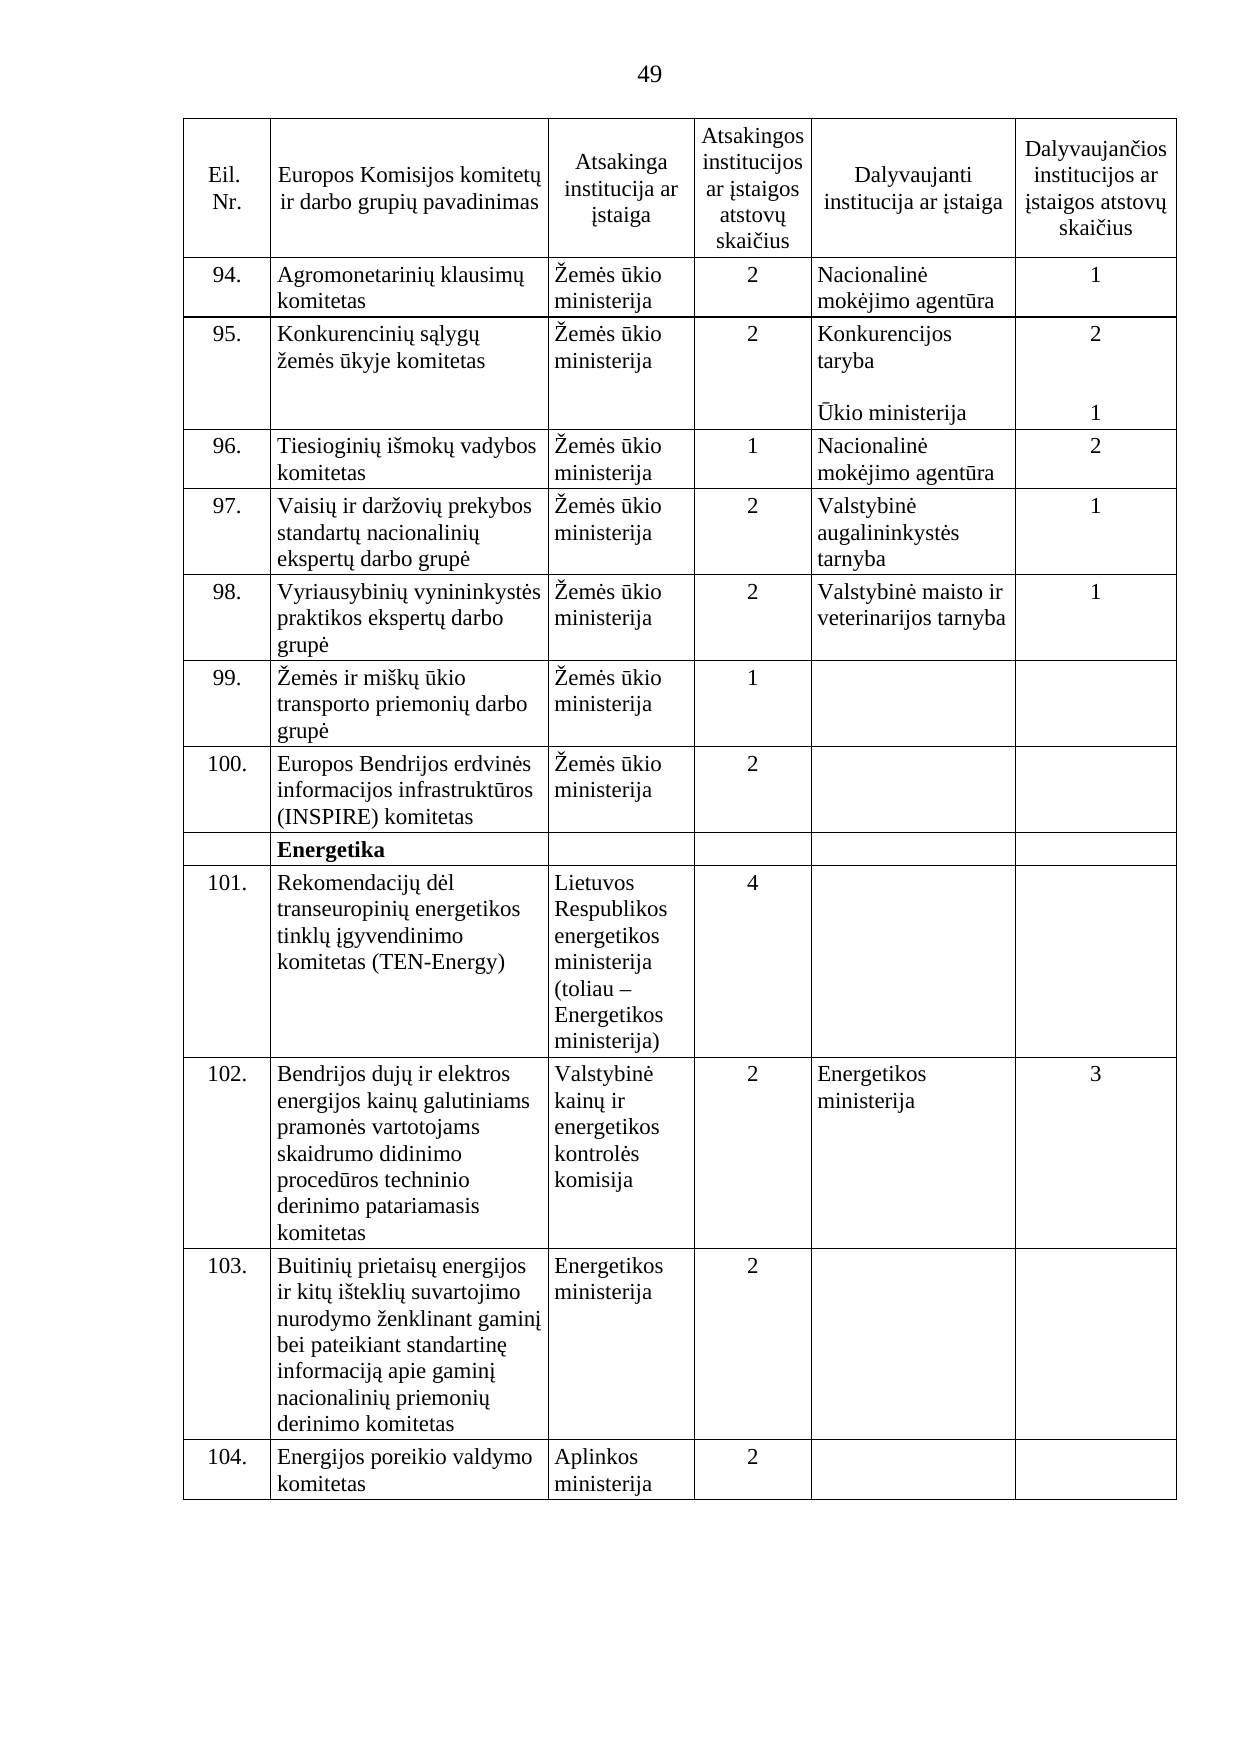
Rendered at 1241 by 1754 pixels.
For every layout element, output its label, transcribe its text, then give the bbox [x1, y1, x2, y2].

table_cell [1177, 574, 1187, 660]
table_cell Energetika [271, 833, 548, 865]
table_cell 94. [184, 258, 270, 316]
table_cell 98. [184, 575, 270, 660]
table_cell 2 1 [1016, 318, 1176, 429]
table_header Dalyvaujanti institucija ar įstaiga [812, 119, 1015, 257]
table_cell [1177, 1439, 1187, 1499]
table_cell Tiesioginių išmokų vadybos komitetas [271, 430, 548, 488]
table_header Europos Komisijos komitetų ir darbo grupių pavadinimas [271, 119, 548, 257]
table_cell 2 [695, 1058, 811, 1248]
table_cell [1016, 661, 1176, 746]
table_cell Žemės ūkio ministerija [549, 258, 694, 316]
table_cell Žemės ūkio ministerija [549, 489, 694, 574]
table_cell 101. [184, 866, 270, 1057]
table_cell 1 [1016, 575, 1176, 660]
table_cell [1016, 1440, 1176, 1499]
table_cell Energijos poreikio valdymo komitetas [271, 1440, 548, 1499]
table_cell Bendrijos dujų ir elektros energijos kainų galutiniams pramonės vartotojams skaidrumo didinimo procedūros techninio derinimo patariamasis komitetas [271, 1058, 548, 1248]
table_header Atsakingos institucijos ar įstaigos atstovų skaičius [695, 119, 811, 257]
table_cell 104. [184, 1440, 270, 1499]
table_cell [1016, 1249, 1176, 1439]
table_cell Valstybinė kainų ir energetikos kontrolės komisija [549, 1058, 694, 1248]
table_cell Energetikos ministerija [549, 1249, 694, 1439]
table_cell Žemės ir miškų ūkio transporto priemonių darbo grupė [271, 661, 548, 746]
table_cell 97. [184, 489, 270, 574]
table_cell Žemės ūkio ministerija [549, 747, 694, 832]
table_cell 1 [695, 430, 811, 488]
table_cell [812, 866, 1015, 1057]
table_cell 102. [184, 1058, 270, 1248]
table_cell 2 [695, 489, 811, 574]
table_cell Vaisių ir daržovių prekybos standartų nacionalinių ekspertų darbo grupė [271, 489, 548, 574]
table_cell 2 [695, 318, 811, 429]
table_cell 2 [695, 258, 811, 316]
table_cell 100. [184, 747, 270, 832]
table_cell [812, 1440, 1015, 1499]
table_cell [1177, 1248, 1187, 1439]
table_cell [1177, 746, 1187, 832]
table_cell Žemės ūkio ministerija [549, 661, 694, 746]
table_cell 3 [1016, 1058, 1176, 1248]
table_cell 2 [695, 575, 811, 660]
table_cell [1177, 865, 1187, 1057]
table_cell [1177, 429, 1187, 488]
table_header Eil. Nr. [184, 119, 270, 257]
table_cell [184, 833, 270, 865]
table_cell Žemės ūkio ministerija [549, 318, 694, 429]
table_header Dalyvaujančios institucijos ar įstaigos atstovų skaičius [1016, 119, 1176, 257]
table_cell Energetikos ministerija [812, 1058, 1015, 1248]
table_cell [1177, 1057, 1187, 1248]
table_cell [695, 833, 811, 865]
table_cell [1177, 316, 1187, 429]
table_cell [1016, 866, 1176, 1057]
table_cell 96. [184, 430, 270, 488]
table_cell [1016, 747, 1176, 832]
table_cell [812, 661, 1015, 746]
table_cell Nacionalinė mokėjimo agentūra [812, 430, 1015, 488]
table_cell [1177, 488, 1187, 574]
table_header [1177, 118, 1187, 257]
table_cell [1177, 257, 1187, 316]
table_cell Žemės ūkio ministerija [549, 575, 694, 660]
table_cell Agromonetarinių klausimų komitetas [271, 258, 548, 316]
table_cell [549, 833, 694, 865]
table_cell 2 [1016, 430, 1176, 488]
table_cell 103. [184, 1249, 270, 1439]
table_cell Lietuvos Respublikos energetikos ministerija (toliau – Energetikos ministerija) [549, 866, 694, 1057]
table_cell Nacionalinė mokėjimo agentūra [812, 258, 1015, 316]
table_cell Vyriausybinių vynininkystės praktikos ekspertų darbo grupė [271, 575, 548, 660]
table_cell 99. [184, 661, 270, 746]
table_cell [1016, 833, 1176, 865]
table_cell Konkurencijos taryba Ūkio ministerija [812, 318, 1015, 429]
table_cell 1 [1016, 489, 1176, 574]
table_cell 95. [184, 318, 270, 429]
table_cell Europos Bendrijos erdvinės informacijos infrastruktūros (INSPIRE) komitetas [271, 747, 548, 832]
table_cell [812, 1249, 1015, 1439]
table_cell 2 [695, 1249, 811, 1439]
table_cell 2 [695, 1440, 811, 1499]
table_cell Rekomendacijų dėl transeuropinių energetikos tinklų įgyvendinimo komitetas (TEN-Energy) [271, 866, 548, 1057]
table_cell [812, 833, 1015, 865]
table_cell [812, 747, 1015, 832]
table_cell Valstybinė augalininkystės tarnyba [812, 489, 1015, 574]
table_cell Konkurencinių sąlygų žemės ūkyje komitetas [271, 318, 548, 429]
table_cell Žemės ūkio ministerija [549, 430, 694, 488]
table_cell 2 [695, 747, 811, 832]
table_cell [1177, 832, 1187, 865]
table_cell Valstybinė maisto ir veterinarijos tarnyba [812, 575, 1015, 660]
table_cell Buitinių prietaisų energijos ir kitų išteklių suvartojimo nurodymo ženklinant gaminį bei pateikiant standartinę informaciją apie gaminį nacionalinių priemonių derinimo komitetas [271, 1249, 548, 1439]
table_cell [1177, 660, 1187, 746]
table_cell Aplinkos ministerija [549, 1440, 694, 1499]
table_header Atsakinga institucija ar įstaiga [549, 119, 694, 257]
table_cell 4 [695, 866, 811, 1057]
table_cell 1 [1016, 258, 1176, 316]
table_cell 1 [695, 661, 811, 746]
